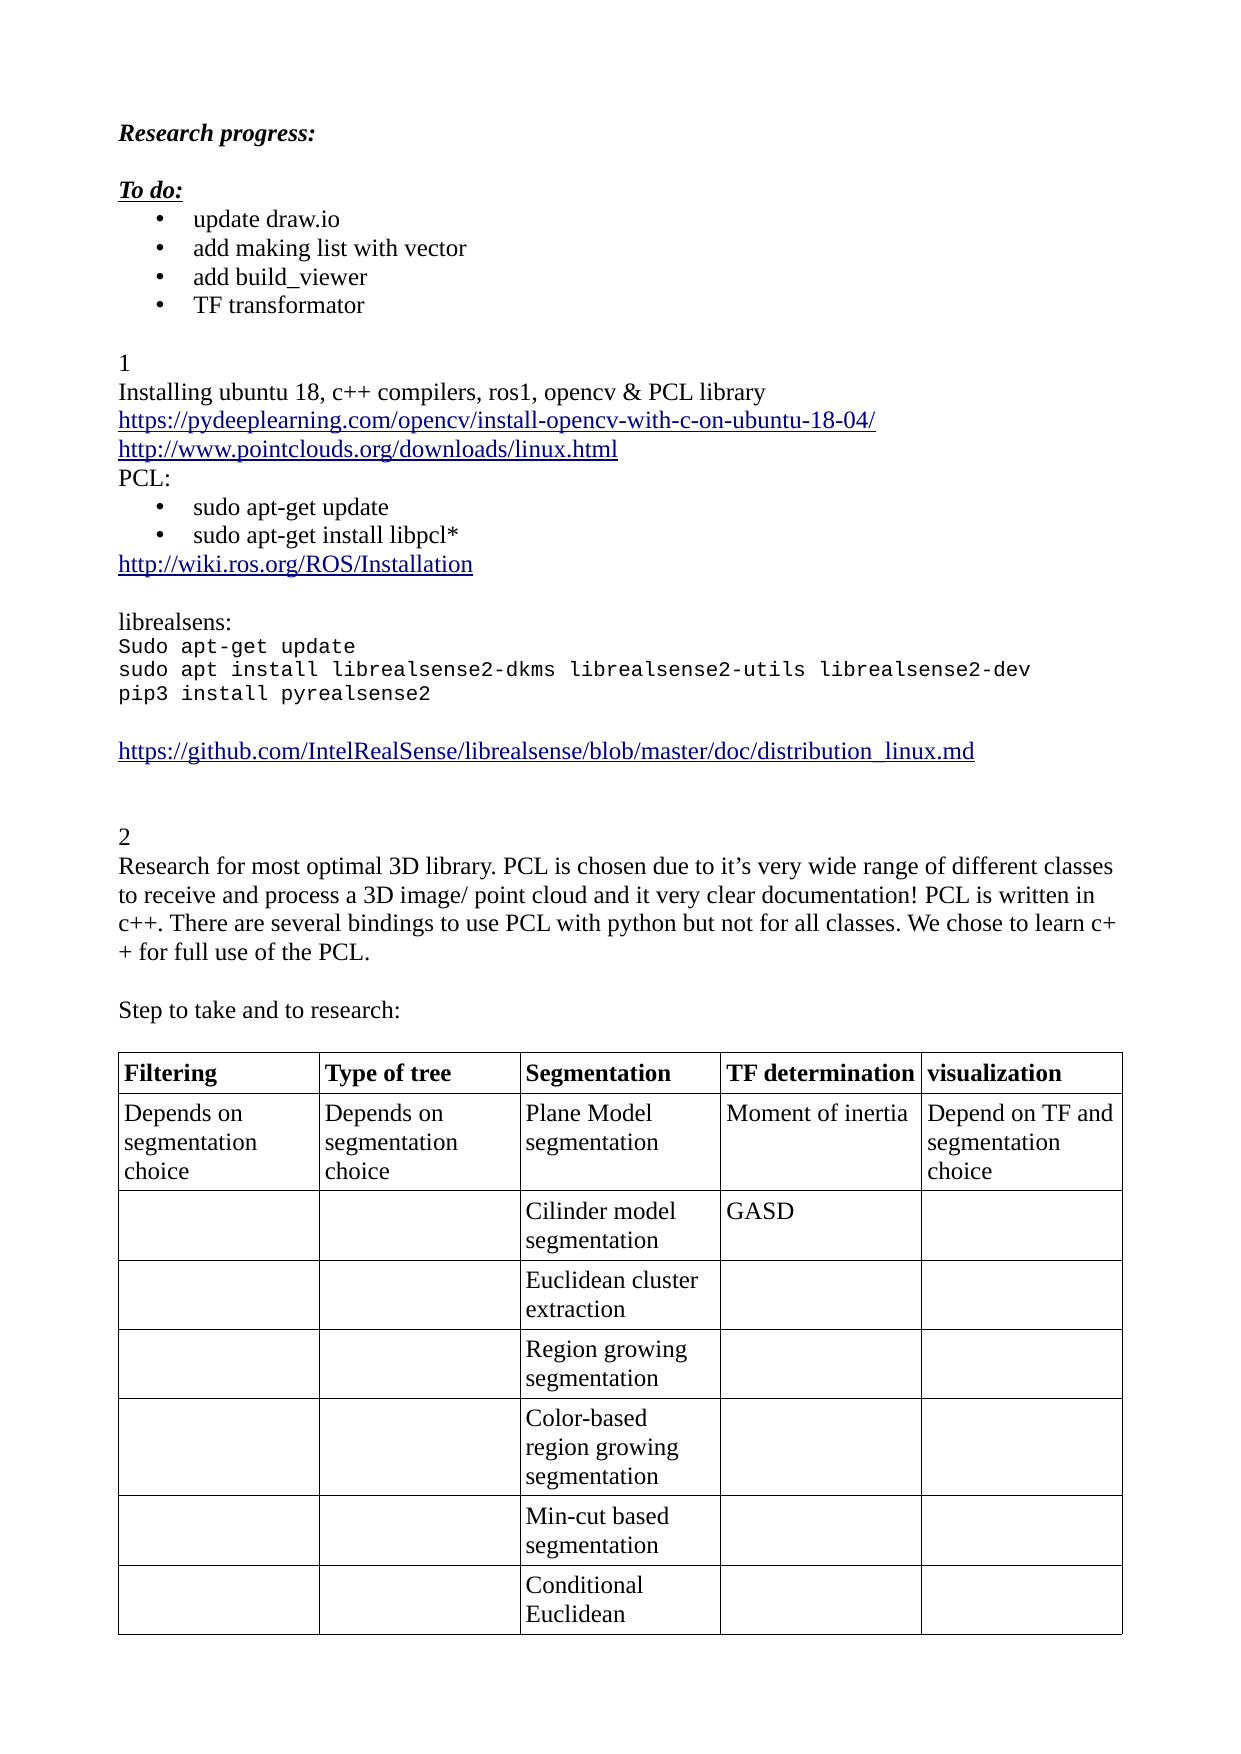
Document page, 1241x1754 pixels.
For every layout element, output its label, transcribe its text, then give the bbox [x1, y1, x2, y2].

text sudo apt install librealsense2-dkms librealsense2-utils librealsense2-dev [118, 659, 1122, 683]
table_cell [119, 1566, 319, 1633]
table_cell [721, 1496, 921, 1564]
table_cell Depends on segmentation choice [119, 1094, 319, 1190]
list update draw.io [156, 204, 1122, 233]
table_cell [721, 1566, 921, 1633]
table_cell Conditional Euclidean [521, 1566, 720, 1633]
table_cell [320, 1330, 520, 1398]
table_cell Region growing segmentation [521, 1330, 720, 1398]
table_cell [320, 1496, 520, 1564]
table_cell [119, 1330, 319, 1398]
table_header TF determination [721, 1053, 921, 1093]
text Sudo apt-get update [118, 636, 1122, 659]
list sudo apt-get update [156, 492, 1122, 521]
table_cell [119, 1261, 319, 1328]
table_cell Cilinder model segmentation [521, 1191, 720, 1259]
table_cell Moment of inertia [721, 1094, 921, 1190]
table_cell Depend on TF and segmentation choice [922, 1094, 1122, 1190]
table_cell [721, 1261, 921, 1328]
table_cell [721, 1330, 921, 1398]
text https://pydeeplearning.com/opencv/install-opencv-with-c-on-ubuntu-18-04/ [118, 406, 1122, 434]
table_cell GASD [721, 1191, 921, 1259]
table_cell Depends on segmentation choice [320, 1094, 520, 1190]
text Installing ubuntu 18, c++ compilers, ros1, opencv & PCL library [118, 377, 1122, 406]
list sudo apt-get install libpcl* [156, 521, 1122, 549]
text librealsens: [118, 607, 1122, 636]
text Research progress: [118, 118, 1122, 147]
text 2 [118, 822, 1122, 851]
table_cell [119, 1191, 319, 1259]
table_cell [721, 1399, 921, 1495]
table_header Segmentation [521, 1053, 720, 1093]
table_cell Color-based region growing segmentation [521, 1399, 720, 1495]
text Research for most optimal 3D library. PCL is chosen due to it’s very wide range of different classes to receive and process a 3D image/ point cloud and it very clear documentation! PCL is written in c++. There are several bindings to use PCL with python but not for all classes. We chose to learn c++ for full use of the PCL. [118, 851, 1122, 966]
table_cell [922, 1191, 1122, 1259]
table_header Filtering [119, 1053, 319, 1093]
table_cell [320, 1566, 520, 1633]
table_cell [922, 1399, 1122, 1495]
table_header Type of tree [320, 1053, 520, 1093]
table_cell [922, 1330, 1122, 1398]
list add build_viewer [156, 262, 1122, 291]
table_cell [119, 1496, 319, 1564]
table_cell [119, 1399, 319, 1495]
text http://www.pointclouds.org/downloads/linux.html [118, 434, 1122, 463]
text https://github.com/IntelRealSense/librealsense/blob/master/doc/distribution_linux.md [118, 736, 1122, 765]
text To do: [118, 176, 1122, 204]
table_cell [320, 1399, 520, 1495]
table_cell [922, 1261, 1122, 1328]
table_cell [922, 1496, 1122, 1564]
list add making list with vector [156, 233, 1122, 262]
table_cell Plane Model segmentation [521, 1094, 720, 1190]
table_header visualization [922, 1053, 1122, 1093]
list TF transformator [156, 291, 1122, 319]
text pip3 install pyrealsense2 [118, 683, 1122, 707]
text PCL: [118, 463, 1122, 492]
table_cell Euclidean cluster extraction [521, 1261, 720, 1328]
table_cell [320, 1261, 520, 1328]
text http://wiki.ros.org/ROS/Installation [118, 549, 1122, 578]
text 1 [118, 348, 1122, 377]
table_cell Min-cut based segmentation [521, 1496, 720, 1564]
table_cell [320, 1191, 520, 1259]
table_cell [922, 1566, 1122, 1633]
text Step to take and to research: [118, 995, 1122, 1023]
